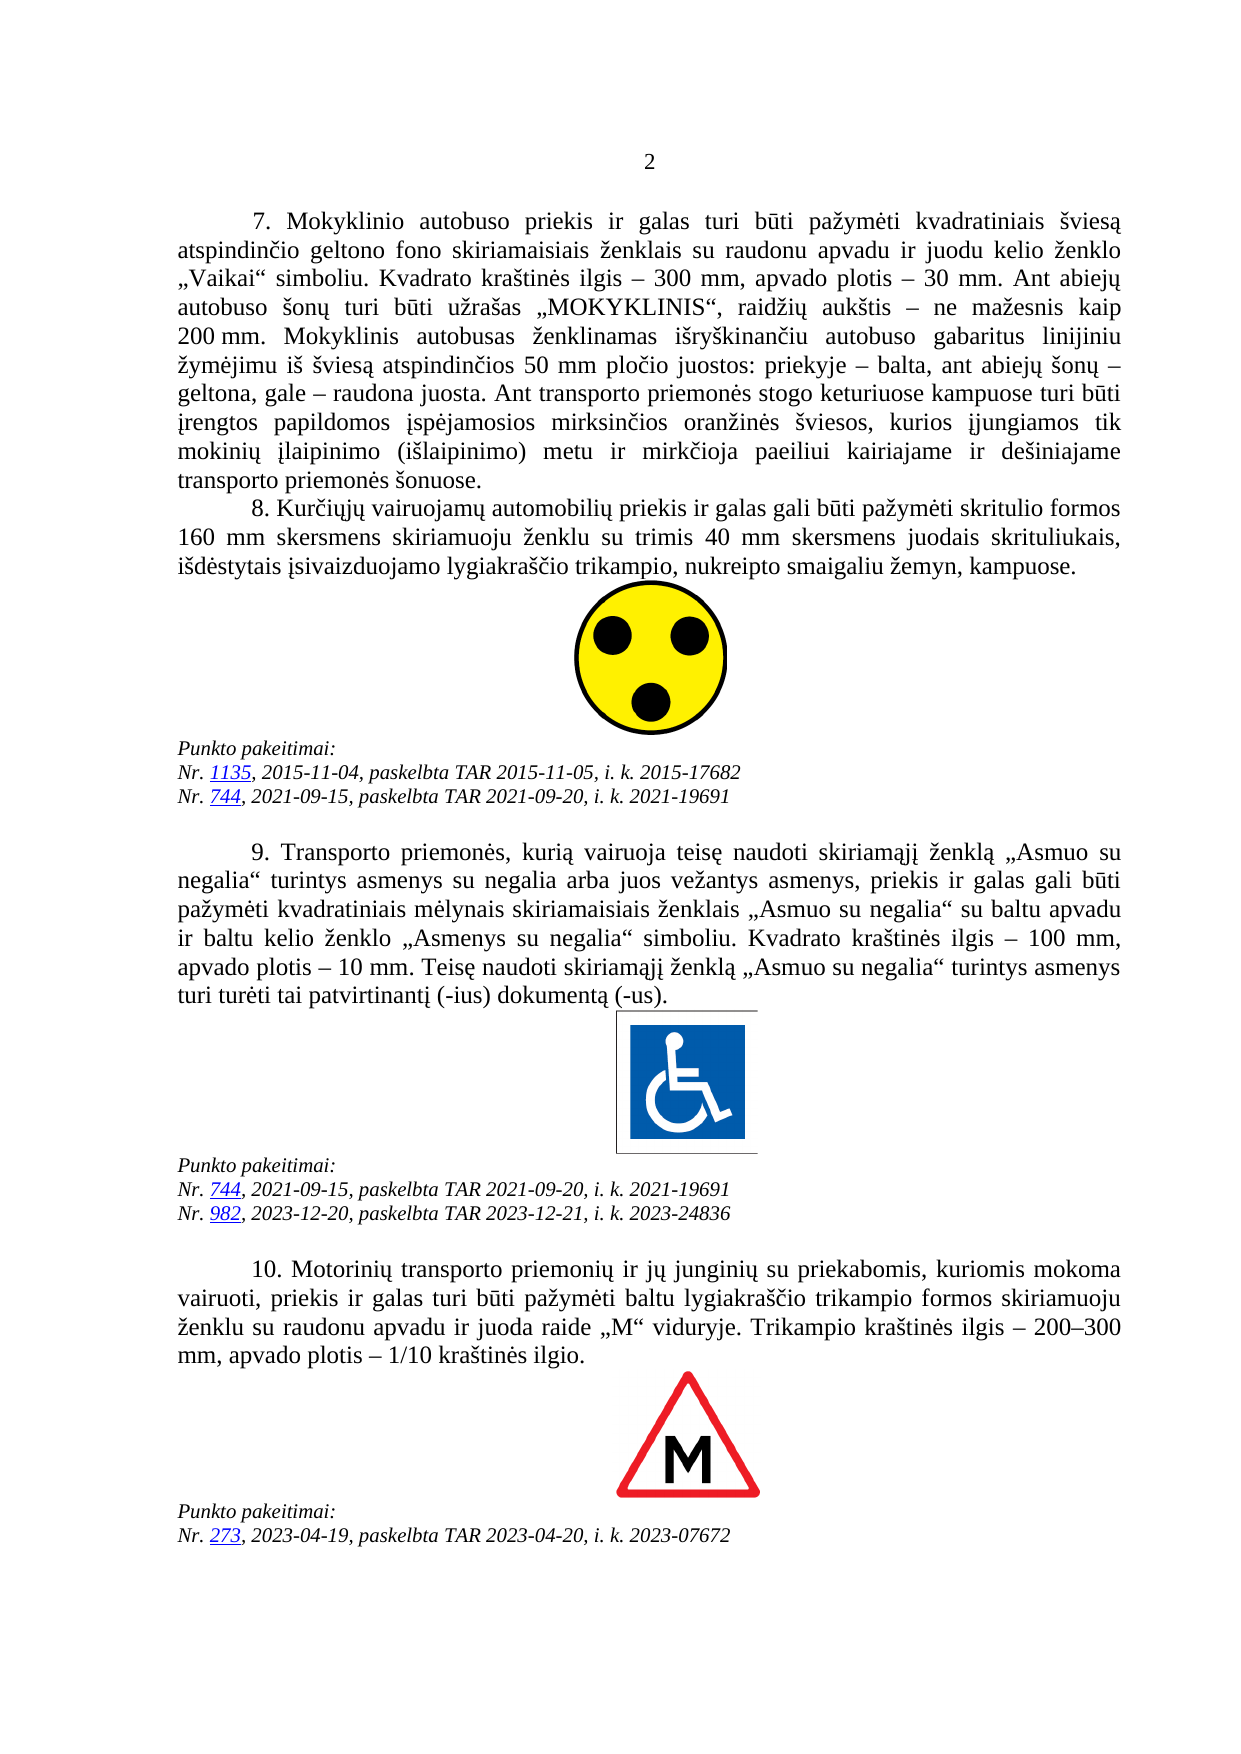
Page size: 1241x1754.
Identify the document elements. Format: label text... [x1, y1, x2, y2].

text 8. Kurčiųjų vairuojamų automobilių priekis ir galas gali būti pažymėti skritulio formos 160 mm skersmens skiriamuoju ženklu su trimis 40 mm skersmens juodais skrituliukais, išdėstytais įsivaizduojamo lygiakraščio trikampio, nukreipto smaigaliu žemyn, kampuose. [177, 493, 1122, 580]
text Nr. 1135, 2015-11-04, paskelbta TAR 2015-11-05, i. k. 2015-17682 [177, 760, 1122, 784]
text Nr. 744, 2021-09-15, paskelbta TAR 2021-09-20, i. k. 2021-19691 [177, 1177, 1122, 1201]
text Punkto pakeitimai: [177, 1153, 1122, 1177]
text 9. Transporto priemonės, kurią vairuoja teisę naudoti skiriamąjį ženklą „Asmuo su negalia“ turintys asmenys su negalia arba juos vežantys asmenys, priekis ir galas gali būti pažymėti kvadratiniais mėlynais skiriamaisiais ženklais „Asmuo su negalia“ su baltu apvadu ir baltu kelio ženklo „Asmenys su negalia“ simboliu. Kvadrato kraštinės ilgis – 100 mm, apvado plotis – 10 mm. Teisę naudoti skiriamąjį ženklą „Asmuo su negalia“ turintys asmenys turi turėti tai patvirtinantį (-ius) dokumentą (-us). [177, 837, 1122, 1009]
text 10. Motorinių transporto priemonių ir jų junginių su priekabomis, kuriomis mokoma vairuoti, priekis ir galas turi būti pažymėti baltu lygiakraščio trikampio formos skiriamuoju ženklu su raudonu apvadu ir juoda raide „M“ viduryje. Trikampio kraštinės ilgis – 200–300 mm, apvado plotis – 1/10 kraštinės ilgio. [177, 1254, 1122, 1369]
text Nr. 744, 2021-09-15, paskelbta TAR 2021-09-20, i. k. 2021-19691 [177, 784, 1122, 808]
text Punkto pakeitimai: [177, 1499, 1122, 1523]
text Nr. 273, 2023-04-19, paskelbta TAR 2023-04-20, i. k. 2023-07672 [177, 1523, 1122, 1547]
text Punkto pakeitimai: [177, 736, 1122, 760]
text 7. Mokyklinio autobuso priekis ir galas turi būti pažymėti kvadratiniais šviesą atspindinčio geltono fono skiriamaisiais ženklais su raudonu apvadu ir juodu kelio ženklo „Vaikai“ simboliu. Kvadrato kraštinės ilgis – 300 mm, apvado plotis – 30 mm. Ant abiejų autobuso šonų turi būti užrašas „MOKYKLINIS“, raidžių aukštis – ne mažesnis kaip 200 mm. Mokyklinis autobusas ženklinamas išryškinančiu autobuso gabaritus linijiniu žymėjimu iš šviesą atspindinčios 50 mm pločio juostos: priekyje – balta, ant abiejų šonų – geltona, gale – raudona juosta. Ant transporto priemonės stogo keturiuose kampuose turi būti įrengtos papildomos įspėjamosios mirksinčios oranžinės šviesos, kurios įjungiamos tik mokinių įlaipinimo (išlaipinimo) metu ir mirkčioja paeiliui kairiajame ir dešiniajame transporto priemonės šonuose. [177, 206, 1122, 493]
text Nr. 982, 2023-12-20, paskelbta TAR 2023-12-21, i. k. 2023-24836 [177, 1201, 1122, 1225]
